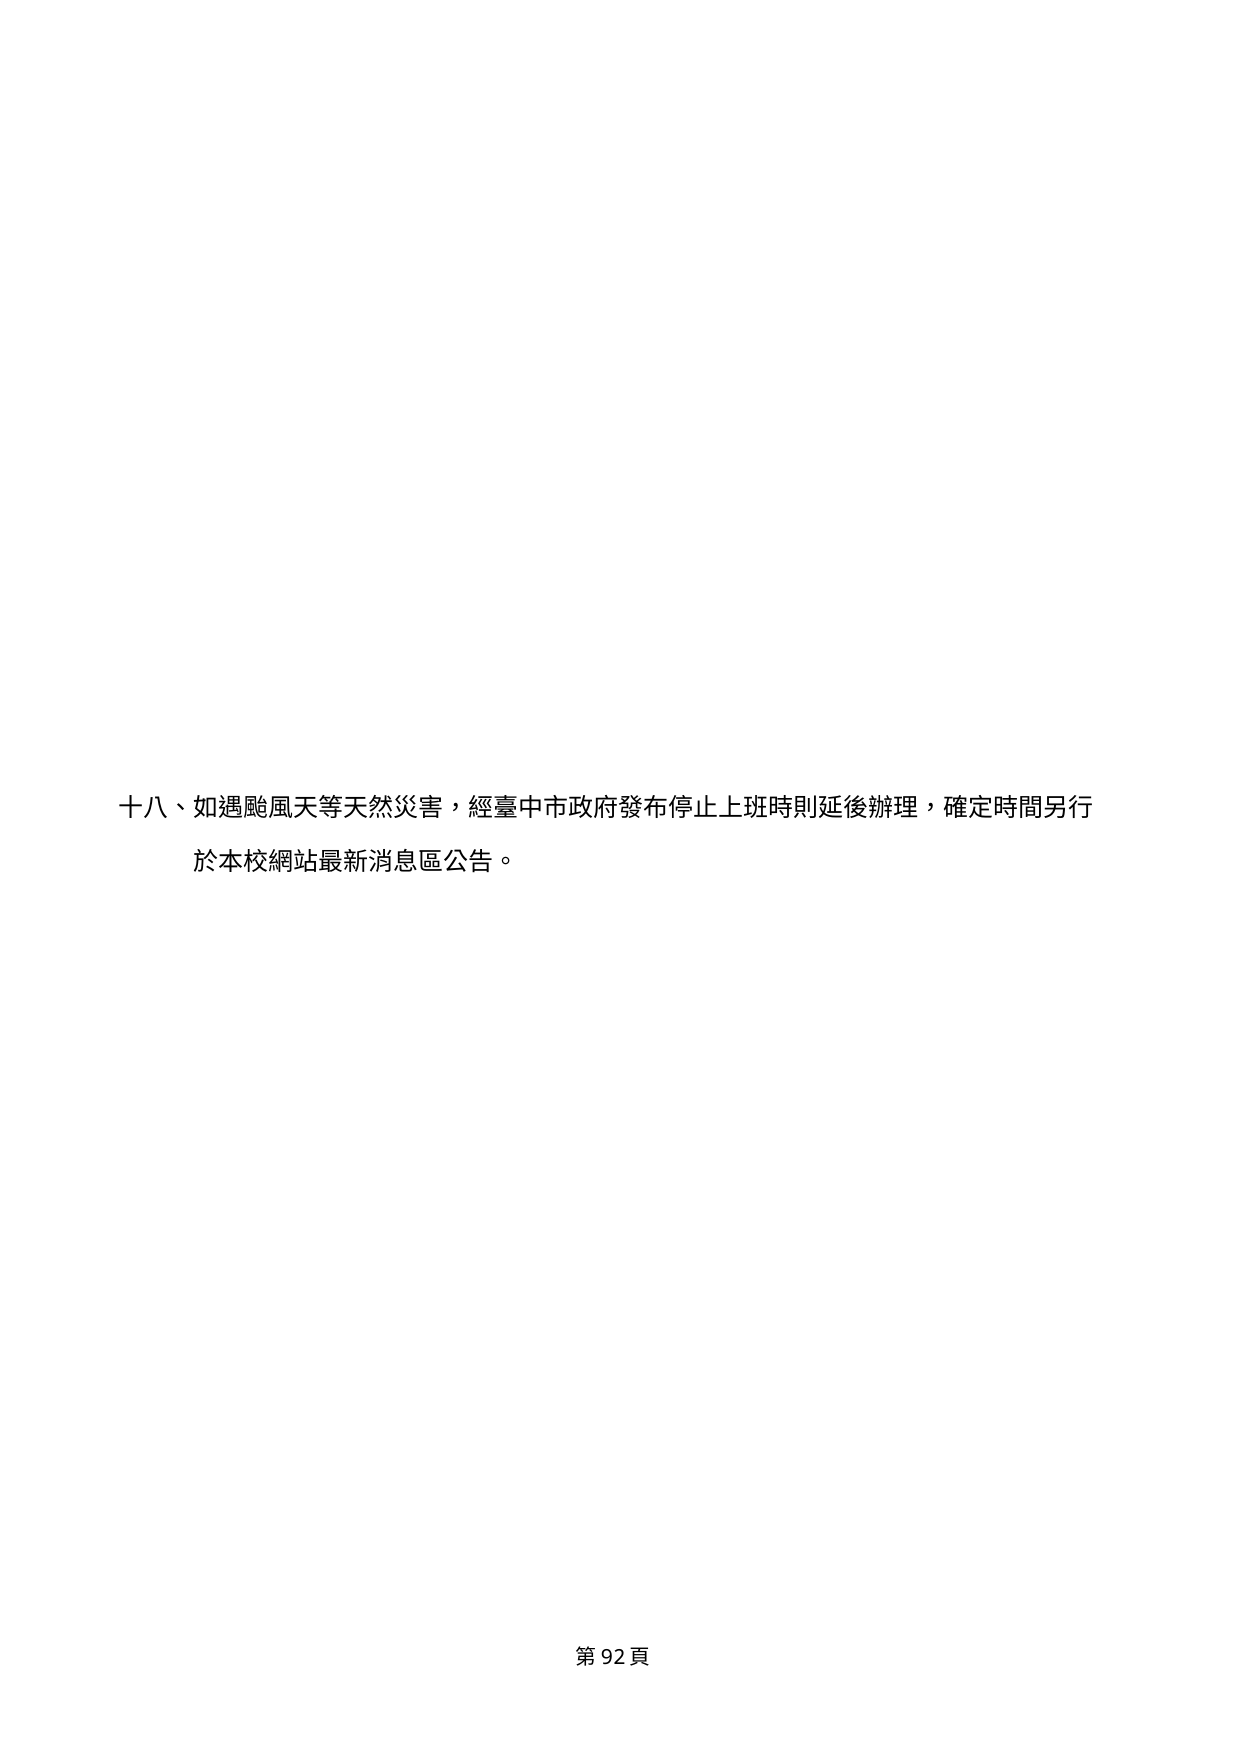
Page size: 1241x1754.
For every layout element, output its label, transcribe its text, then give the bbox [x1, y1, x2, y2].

text 十八、如遇颱風天等天然災害，經臺中市政府發布停止上班時則延後辦理，確定時間另行於本校網站最新消息區公告。 [118, 787, 1107, 878]
